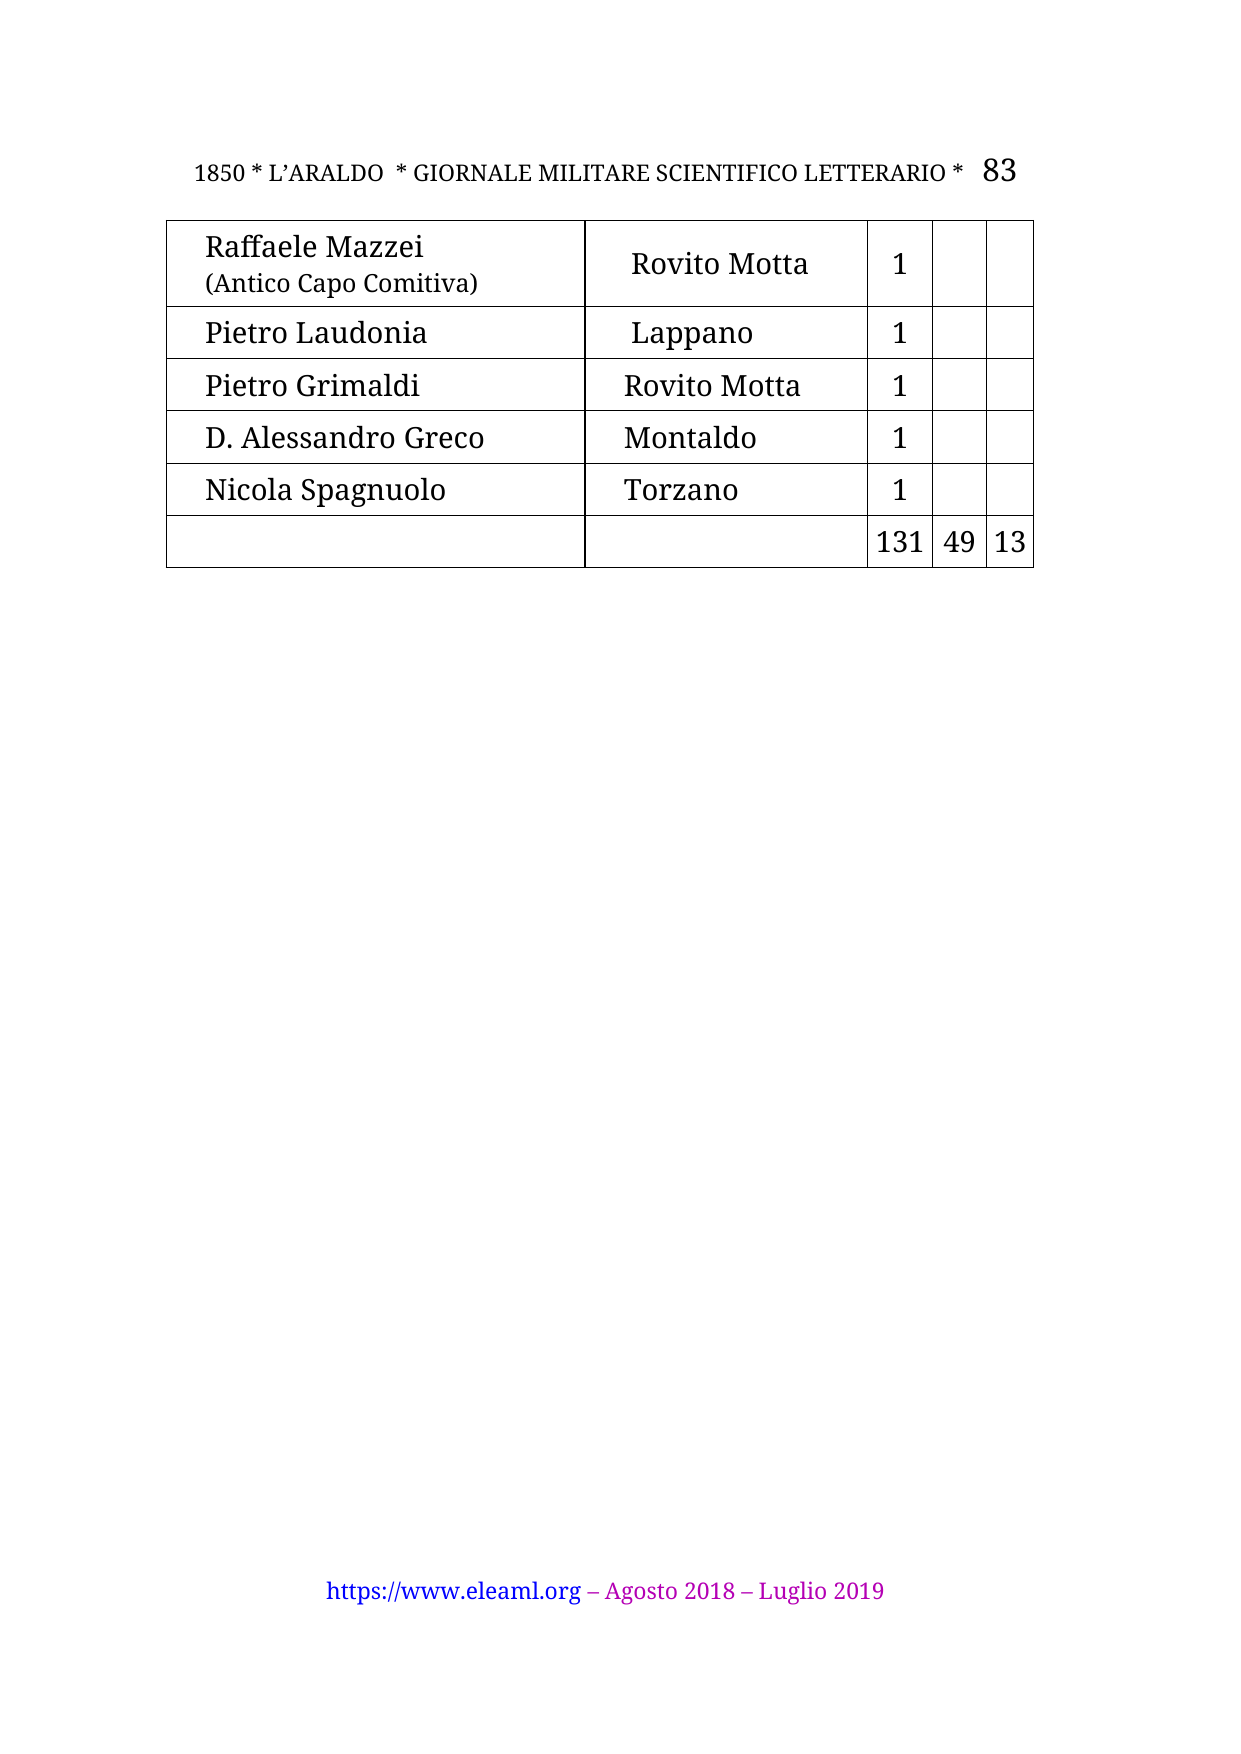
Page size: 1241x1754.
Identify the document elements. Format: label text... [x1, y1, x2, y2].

table_cell Torzano [586, 464, 867, 515]
table_cell [987, 359, 1033, 410]
table_cell [933, 221, 986, 306]
table_cell 13 [987, 516, 1033, 567]
table_cell Rovito Motta [586, 221, 867, 306]
table_cell [987, 464, 1033, 515]
table_cell [933, 411, 986, 462]
table_cell [586, 516, 867, 567]
table_cell 1 [868, 221, 932, 306]
table_cell Lappano [586, 307, 867, 358]
table_cell 131 [868, 516, 932, 567]
table_cell [167, 516, 584, 567]
table_cell 49 [933, 516, 986, 567]
table_cell Pietro Laudonia [167, 307, 584, 358]
table_cell [933, 307, 986, 358]
table_cell [933, 464, 986, 515]
table_cell 1 [868, 464, 932, 515]
table_cell 1 [868, 359, 932, 410]
table_cell 1 [868, 411, 932, 462]
table_cell [987, 307, 1033, 358]
table_cell Nicola Spagnuolo [167, 464, 584, 515]
table_cell [987, 221, 1033, 306]
table_cell [987, 411, 1033, 462]
table_cell Raffaele Mazzei (Antico Capo Comitiva) [167, 221, 584, 306]
table_cell 1 [868, 307, 932, 358]
table_cell Rovito Motta [586, 359, 867, 410]
table_cell [933, 359, 986, 410]
table_cell D. Alessandro Greco [167, 411, 584, 462]
table_cell Pietro Grimaldi [167, 359, 584, 410]
table_cell Montaldo [586, 411, 867, 462]
